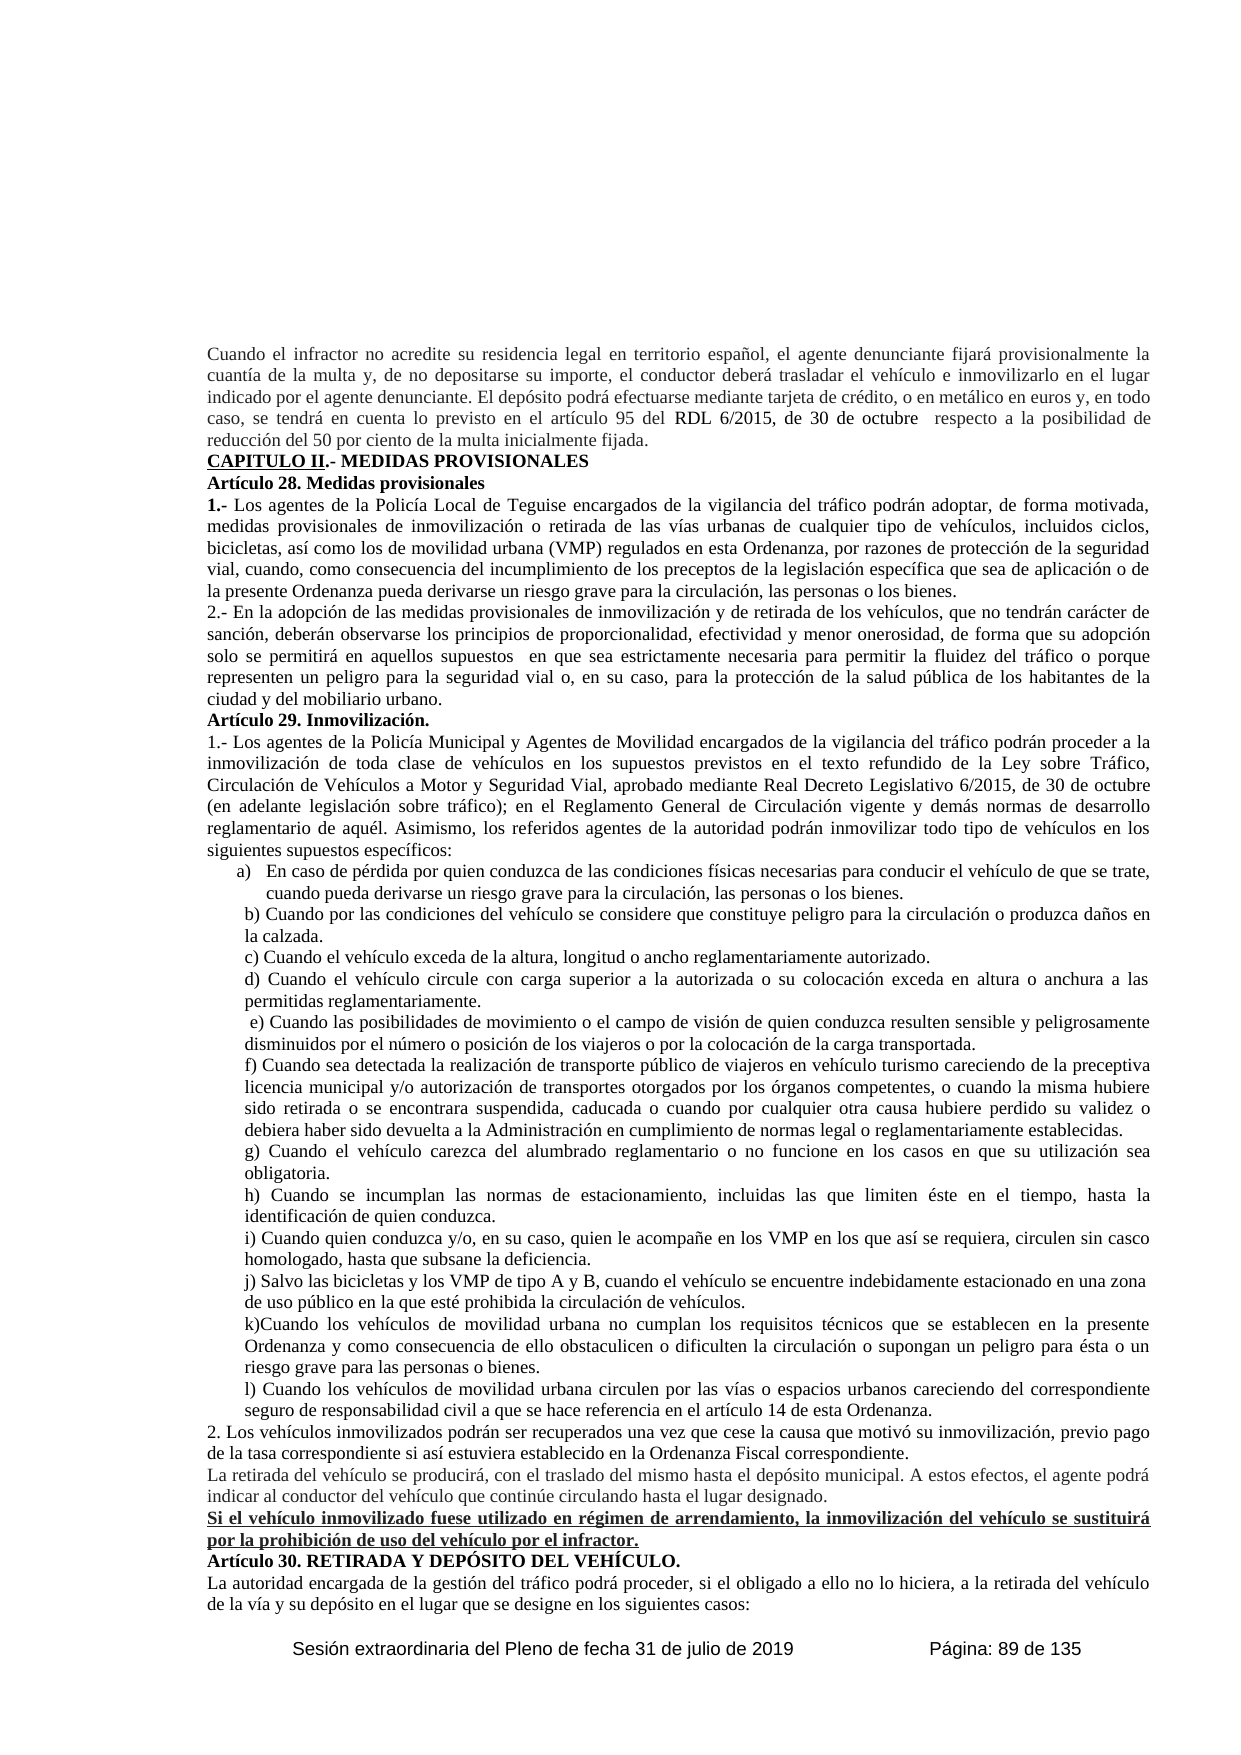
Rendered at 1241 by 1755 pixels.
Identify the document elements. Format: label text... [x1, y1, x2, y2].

text Artículo 28. Medidas provisionales [207, 472, 1152, 493]
text b) Cuando por las condiciones del vehículo se considere que constituye peligro para la circulación o produzca daños en la calzada. [244, 903, 1152, 946]
text Artículo 30. RETIRADA Y DEPÓSITO DEL VEHÍCULO. [207, 1550, 1152, 1572]
text La retirada del vehículo se producirá, con el traslado del mismo hasta el depósito municipal. A estos efectos, el agente podrá indicar al conductor del vehículo que continúe circulando hasta el lugar designado. [207, 1464, 1152, 1507]
text h) Cuando se incumplan las normas de estacionamiento, incluidas las que limiten éste en el tiempo, hasta la identificación de quien conduzca. [244, 1183, 1152, 1227]
text g) Cuando el vehículo carezca del alumbrado reglamentario o no funcione en los casos en que su utilización sea obligatoria. [244, 1140, 1152, 1183]
text f) Cuando sea detectada la realización de transporte público de viajeros en vehículo turismo careciendo de la preceptiva licencia municipal y/o autorización de transportes otorgados por los órganos competentes, o cuando la misma hubiere sido retirada o se encontrara suspendida, caducada o cuando por cualquier otra causa hubiere perdido su validez o debiera haber sido devuelta a la Administración en cumplimiento de normas legal o reglamentariamente establecidas. [244, 1054, 1152, 1140]
text 1.- Los agentes de la Policía Municipal y Agentes de Movilidad encargados de la vigilancia del tráfico podrán proceder a la inmovilización de toda clase de vehículos en los supuestos previstos en el texto refundido de la Ley sobre Tráfico, Circulación de Vehículos a Motor y Seguridad Vial, aprobado mediante Real Decreto Legislativo 6/2015, de 30 de octubre (en adelante legislación sobre tráfico); en el Reglamento General de Circulación vigente y demás normas de desarrollo reglamentario de aquél. Asimismo, los referidos agentes de la autoridad podrán inmovilizar todo tipo de vehículos en los siguientes supuestos específicos: [207, 731, 1152, 860]
text e) Cuando las posibilidades de movimiento o el campo de visión de quien conduzca resulten sensible y peligrosamente disminuidos por el número o posición de los viajeros o por la colocación de la carga transportada. [244, 1011, 1152, 1054]
text Si el vehículo inmovilizado fuese utilizado en régimen de arrendamiento, la inmovilización del vehículo se sustituirá por la prohibición de uso del vehículo por el infractor. [207, 1507, 1152, 1550]
text k)Cuando los vehículos de movilidad urbana no cumplan los requisitos técnicos que se establecen en la presente Ordenanza y como consecuencia de ello obstaculicen o dificulten la circulación o supongan un peligro para ésta o un riesgo grave para las personas o bienes. [244, 1313, 1152, 1378]
text l) Cuando los vehículos de movilidad urbana circulen por las vías o espacios urbanos careciendo del correspondiente seguro de responsabilidad civil a que se hace referencia en el artículo 14 de esta Ordenanza. [244, 1378, 1152, 1421]
text 2. Los vehículos inmovilizados podrán ser recuperados una vez que cese la causa que motivó su inmovilización, previo pago de la tasa correspondiente si así estuviera establecido en la Ordenanza Fiscal correspondiente. [207, 1421, 1152, 1464]
text Artículo 29. Inmovilización. [207, 709, 1152, 731]
list En caso de pérdida por quien conduzca de las condiciones físicas necesarias para conducir el vehículo de que se trate, cuando pueda derivarse un riesgo grave para la circulación, las personas o los bienes. [236, 860, 1152, 903]
text j) Salvo las bicicletas y los VMP de tipo A y B, cuando el vehículo se encuentre indebidamente estacionado en una zona de uso público en la que esté prohibida la circulación de vehículos. [244, 1270, 1152, 1313]
text 2.- En la adopción de las medidas provisionales de inmovilización y de retirada de los vehículos, que no tendrán carácter de sanción, deberán observarse los principios de proporcionalidad, efectividad y menor onerosidad, de forma que su adopción solo se permitirá en aquellos supuestos en que sea estrictamente necesaria para permitir la fluidez del tráfico o porque representen un peligro para la seguridad vial o, en su caso, para la protección de la salud pública de los habitantes de la ciudad y del mobiliario urbano. [207, 601, 1152, 709]
text i) Cuando quien conduzca y/o, en su caso, quien le acompañe en los VMP en los que así se requiera, circulen sin casco homologado, hasta que subsane la deficiencia. [244, 1227, 1152, 1270]
text Cuando el infractor no acredite su residencia legal en territorio español, el agente denunciante fijará provisionalmente la cuantía de la multa y, de no depositarse su importe, el conductor deberá trasladar el vehículo e inmovilizarlo en el lugar indicado por el agente denunciante. El depósito podrá efectuarse mediante tarjeta de crédito, o en metálico en euros y, en todo caso, se tendrá en cuenta lo previsto en el artículo 95 del RDL 6/2015, de 30 de octubre respecto a la posibilidad de reducción del 50 por ciento de la multa inicialmente fijada. [207, 343, 1152, 450]
text 1.- Los agentes de la Policía Local de Teguise encargados de la vigilancia del tráfico podrán adoptar, de forma motivada, medidas provisionales de inmovilización o retirada de las vías urbanas de cualquier tipo de vehículos, incluidos ciclos, bicicletas, así como los de movilidad urbana (VMP) regulados en esta Ordenanza, por razones de protección de la seguridad vial, cuando, como consecuencia del incumplimiento de los preceptos de la legislación específica que sea de aplicación o de la presente Ordenanza pueda derivarse un riesgo grave para la circulación, las personas o los bienes. [207, 493, 1152, 601]
text d) Cuando el vehículo circule con carga superior a la autorizada o su colocación exceda en altura o anchura a las permitidas reglamentariamente. [244, 968, 1152, 1011]
text La autoridad encargada de la gestión del tráfico podrá proceder, si el obligado a ello no lo hiciera, a la retirada del vehículo de la vía y su depósito en el lugar que se designe en los siguientes casos: [207, 1572, 1152, 1615]
text CAPITULO II.- MEDIDAS PROVISIONALES [207, 450, 1152, 472]
text c) Cuando el vehículo exceda de la altura, longitud o ancho reglamentariamente autorizado. [244, 946, 1152, 968]
